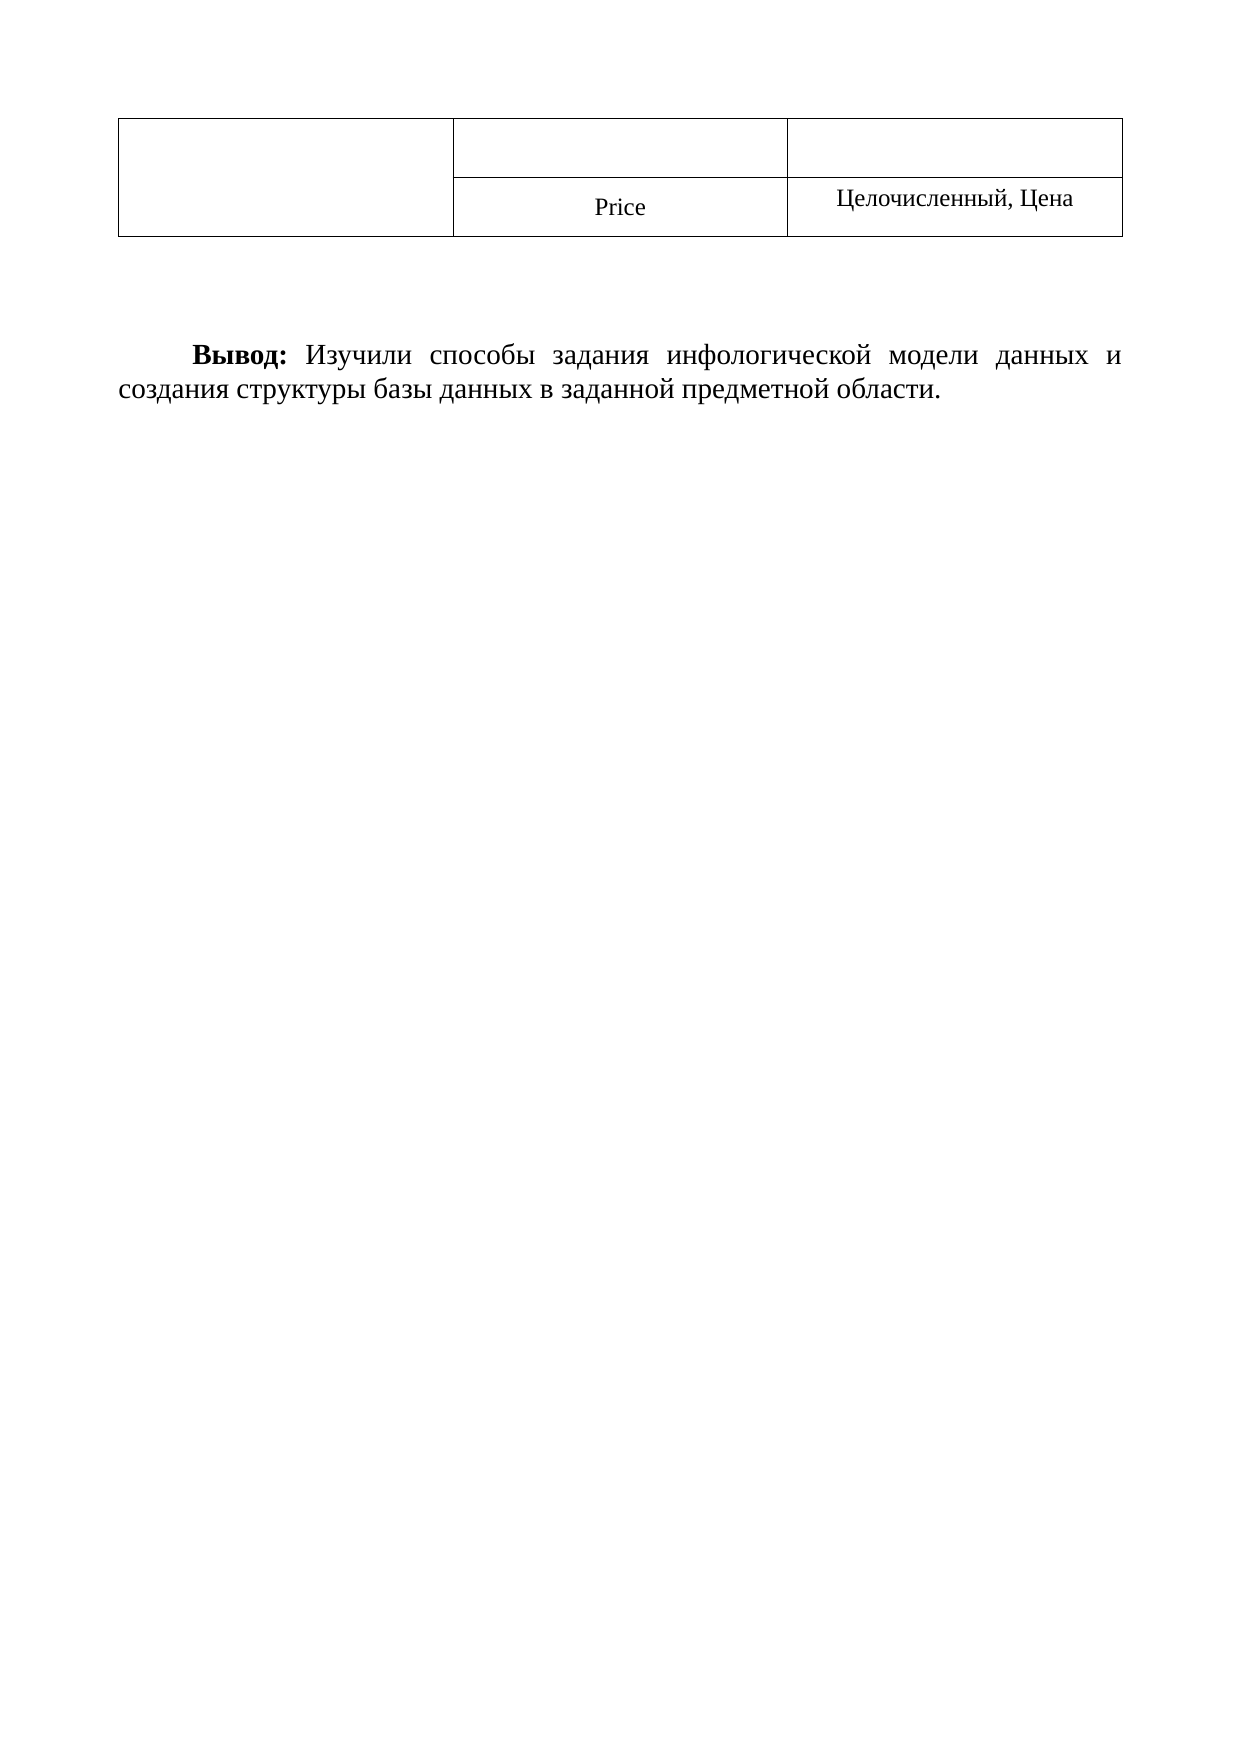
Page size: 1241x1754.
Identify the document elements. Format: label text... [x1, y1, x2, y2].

table_cell Price [454, 178, 787, 236]
text Вывод: Изучили способы задания инфологической модели данных и создания структуры базы данных в заданной предметной области. [118, 337, 1122, 404]
table_cell [454, 119, 787, 177]
table_cell Целочисленный, Цена [788, 178, 1122, 236]
table_cell [788, 119, 1122, 177]
